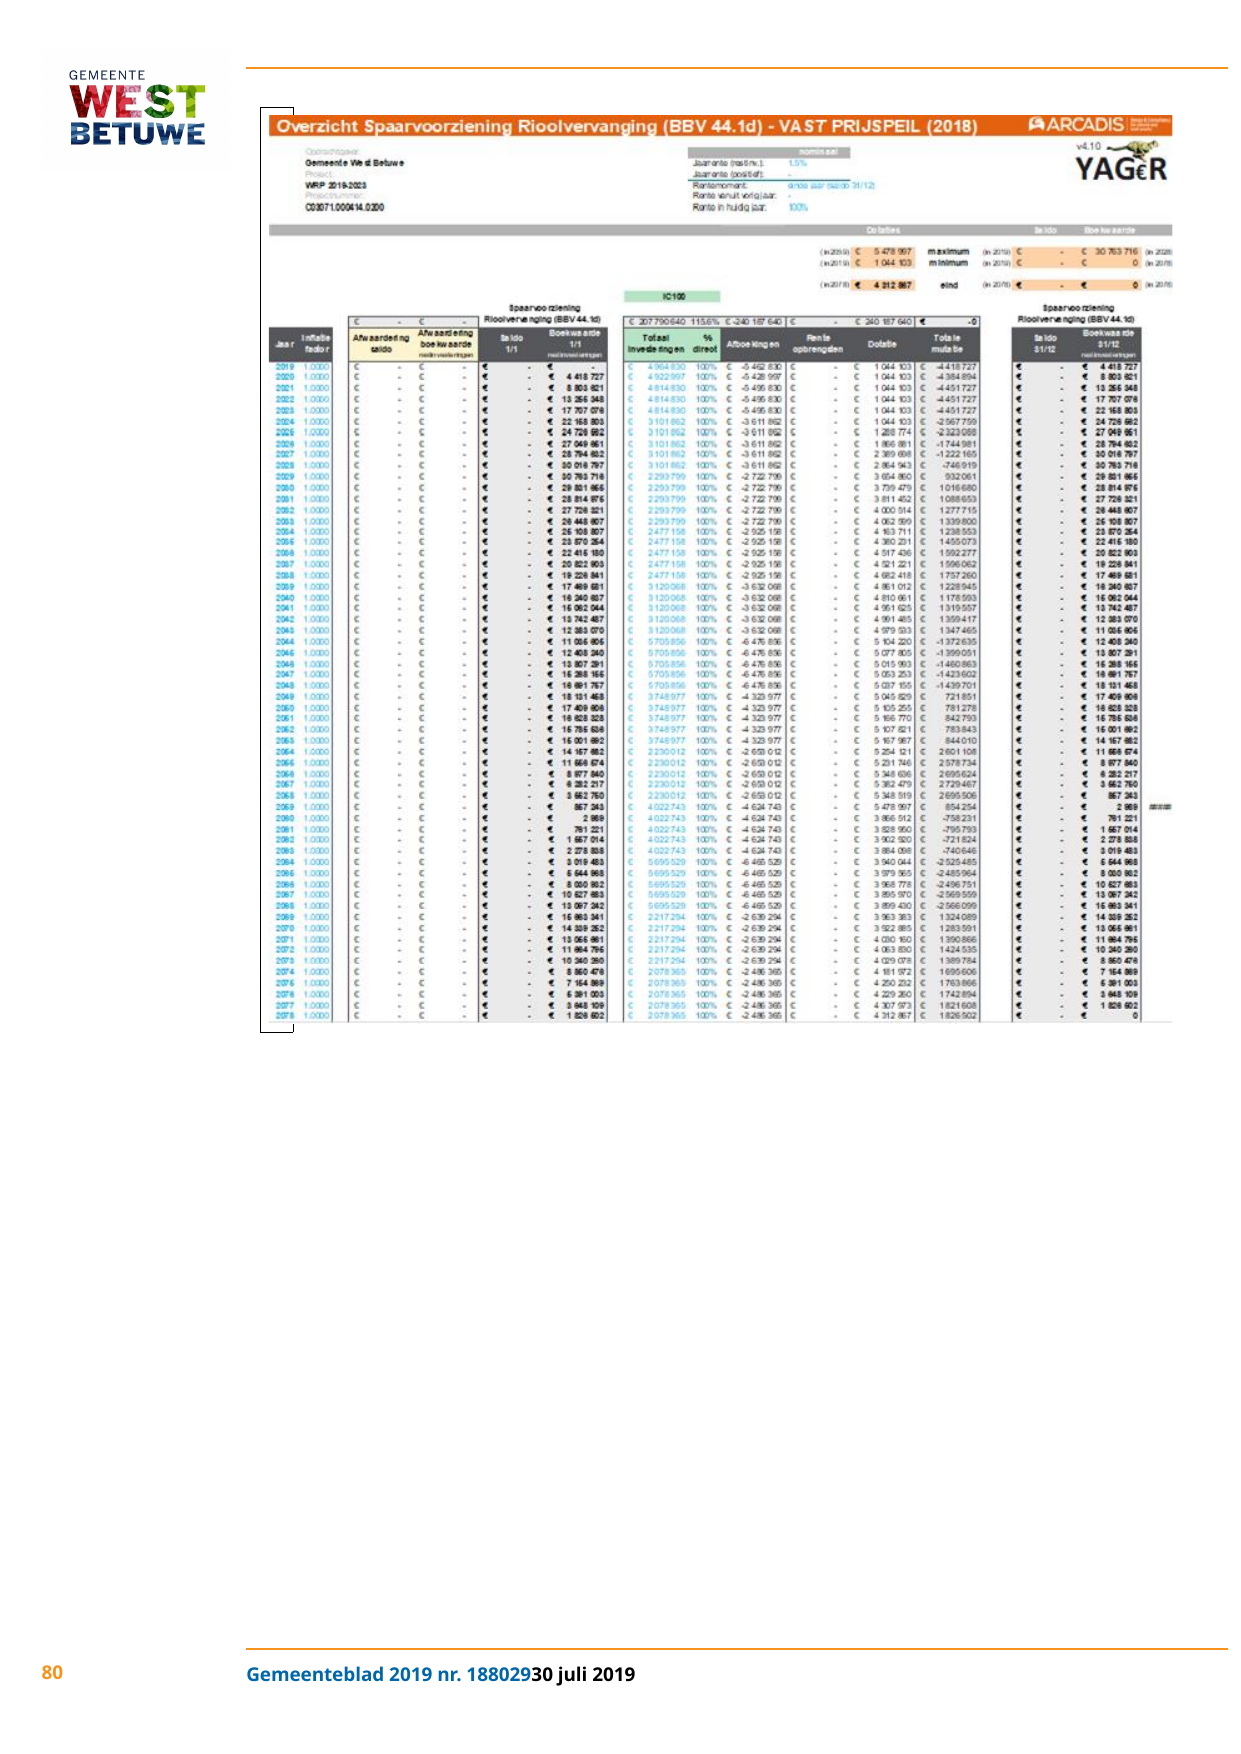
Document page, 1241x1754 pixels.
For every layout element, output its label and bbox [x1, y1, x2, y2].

picture [41, 47, 231, 172]
picture [268, 115, 1173, 1024]
